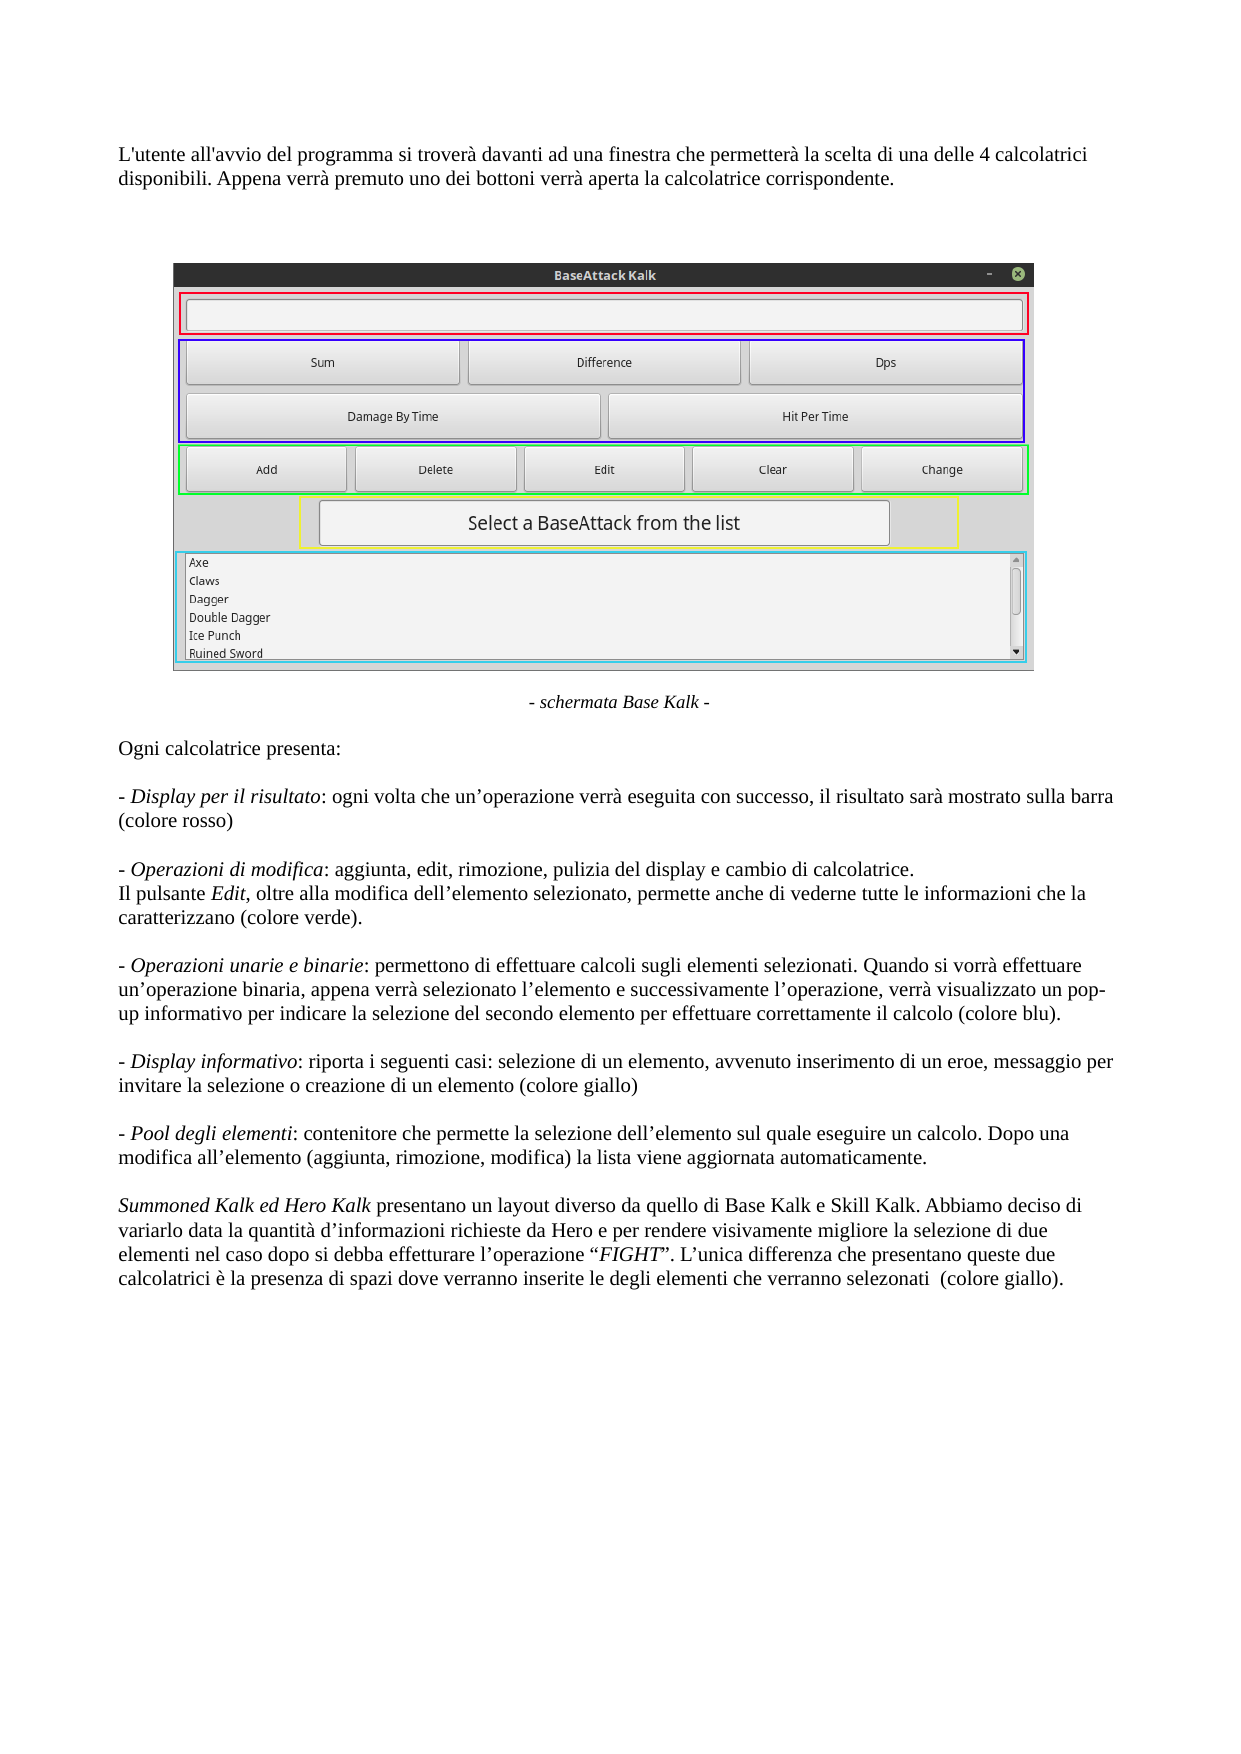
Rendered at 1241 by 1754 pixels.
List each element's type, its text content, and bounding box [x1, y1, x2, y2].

text Summoned Kalk ed Hero Kalk presentano un layout diverso da quello di Base Kalk e Skill Kalk. Abbiamo deciso di variarlo data la quantità d’informazioni richieste da Hero e per rendere visivamente migliore la selezione di due elementi nel caso dopo si debba effetturare l’operazione “FIGHT”. L’unica differenza che presentano queste due calcolatrici è la presenza di spazi dove verranno inserite le degli elementi che verranno selezonati (colore giallo). [118, 1193, 1122, 1290]
text - Display informativo: riporta i seguenti casi: selezione di un elemento, avvenuto inserimento di un eroe, messaggio per invitare la selezione o creazione di un elemento (colore giallo) [118, 1049, 1122, 1097]
text - schermata Base Kalk - [118, 691, 1122, 712]
text - Operazioni unarie e binarie: permettono di effettuare calcoli sugli elementi selezionati. Quando si vorrà effettuare un’operazione binaria, appena verrà selezionato l’elemento e successivamente l’operazione, verrà visualizzato un pop-up informativo per indicare la selezione del secondo elemento per effettuare correttamente il calcolo (colore blu). [118, 953, 1122, 1025]
text - Pool degli elementi: contenitore che permette la selezione dell’elemento sul quale eseguire un calcolo. Dopo una modifica all’elemento (aggiunta, rimozione, modifica) la lista viene aggiornata automaticamente. [118, 1121, 1122, 1169]
text - Operazioni di modifica: aggiunta, edit, rimozione, pulizia del display e cambio di calcolatrice. Il pulsante Edit, oltre alla modifica dell’elemento selezionato, permette anche di vederne tutte le informazioni che la caratterizzano (colore verde). [118, 857, 1122, 929]
text L'utente all'avvio del programma si troverà davanti ad una finestra che permetterà la scelta di una delle 4 calcolatrici disponibili. Appena verrà premuto uno dei bottoni verrà aperta la calcolatrice corrispondente. [118, 142, 1122, 190]
text Ogni calcolatrice presenta: [118, 736, 1122, 760]
text - Display per il risultato: ogni volta che un’operazione verrà eseguita con successo, il risultato sarà mostrato sulla barra (colore rosso) [118, 784, 1122, 832]
picture [173, 263, 1034, 671]
